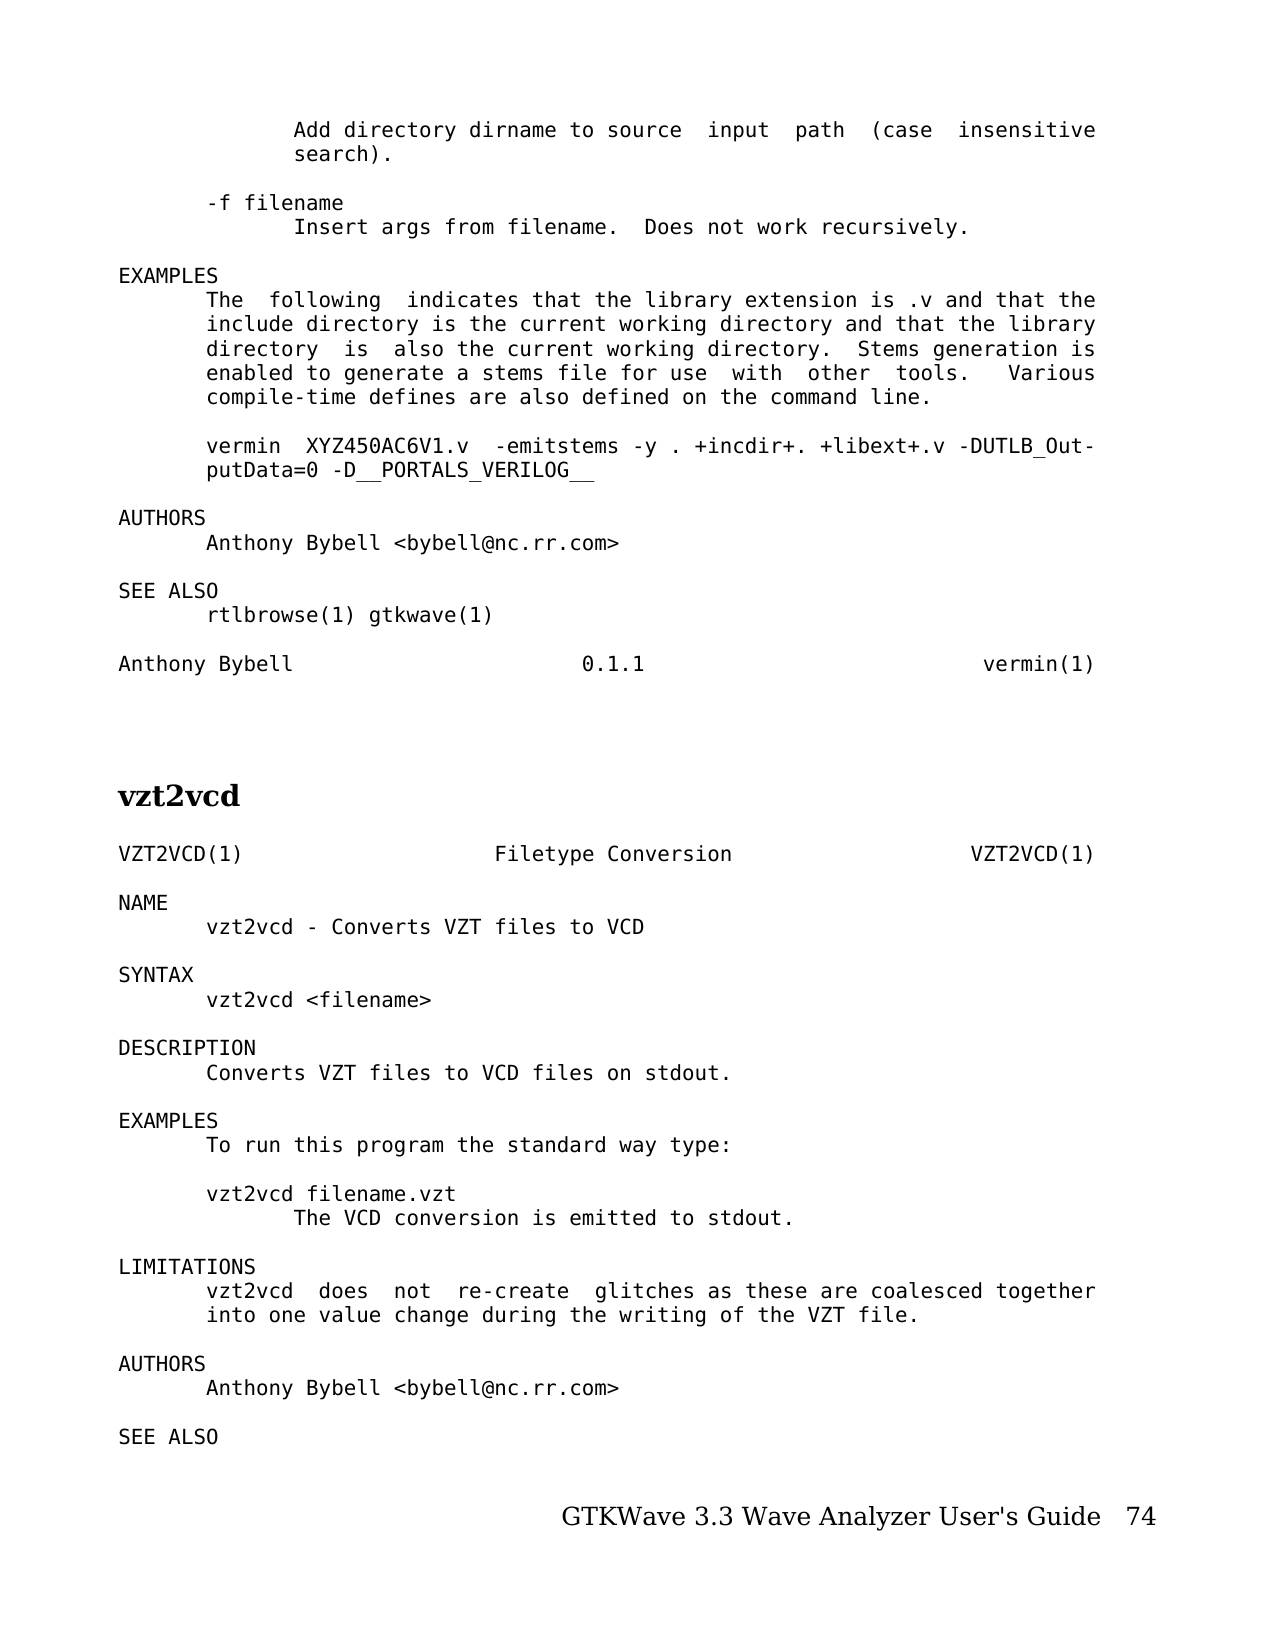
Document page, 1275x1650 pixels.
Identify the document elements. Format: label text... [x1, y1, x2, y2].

text putData=0 -D__PORTALS_VERILOG__ [118, 458, 1157, 482]
text Anthony Bybell 0.1.1 vermin(1) [118, 652, 1157, 676]
text EXAMPLES [118, 1109, 1157, 1133]
text Anthony Bybell <bybell@nc.rr.com> [118, 531, 1157, 555]
text SYNTAX [118, 963, 1157, 988]
text EXAMPLES [118, 264, 1157, 288]
text vzt2vcd filename.vzt [118, 1182, 1157, 1206]
text include directory is the current working directory and that the library [118, 312, 1157, 337]
text Add directory dirname to source input path (case insensitive [118, 118, 1157, 142]
text The following indicates that the library extension is .v and that the [118, 288, 1157, 312]
text into one value change during the writing of the VZT file. [118, 1303, 1157, 1328]
text LIMITATIONS [118, 1255, 1157, 1279]
text vermin XYZ450AC6V1.v -emitstems -y . +incdir+. +libext+.v -DUTLB_Out- [118, 434, 1157, 458]
text search). [118, 142, 1157, 167]
text rtlbrowse(1) gtkwave(1) [118, 603, 1157, 628]
text DESCRIPTION [118, 1036, 1157, 1061]
text directory is also the current working directory. Stems generation is [118, 337, 1157, 361]
text enabled to generate a stems file for use with other tools. Various [118, 361, 1157, 385]
text Converts VZT files to VCD files on stdout. [118, 1061, 1157, 1085]
text SEE ALSO [118, 1425, 1157, 1449]
text vzt2vcd does not re-create glitches as these are coalesced together [118, 1279, 1157, 1303]
text vzt2vcd <filename> [118, 988, 1157, 1012]
text vzt2vcd - Converts VZT files to VCD [118, 915, 1157, 939]
text compile-time defines are also defined on the command line. [118, 385, 1157, 409]
text AUTHORS [118, 1352, 1157, 1376]
text Anthony Bybell <bybell@nc.rr.com> [118, 1376, 1157, 1400]
text Insert args from filename. Does not work recursively. [118, 215, 1157, 239]
text The VCD conversion is emitted to stdout. [118, 1206, 1157, 1231]
text AUTHORS [118, 506, 1157, 531]
text To run this program the standard way type: [118, 1133, 1157, 1158]
text SEE ALSO [118, 579, 1157, 603]
text vzt2vcd [118, 779, 1157, 813]
text -f filename [118, 191, 1157, 215]
text VZT2VCD(1) Filetype Conversion VZT2VCD(1) [118, 842, 1157, 866]
text NAME [118, 891, 1157, 915]
